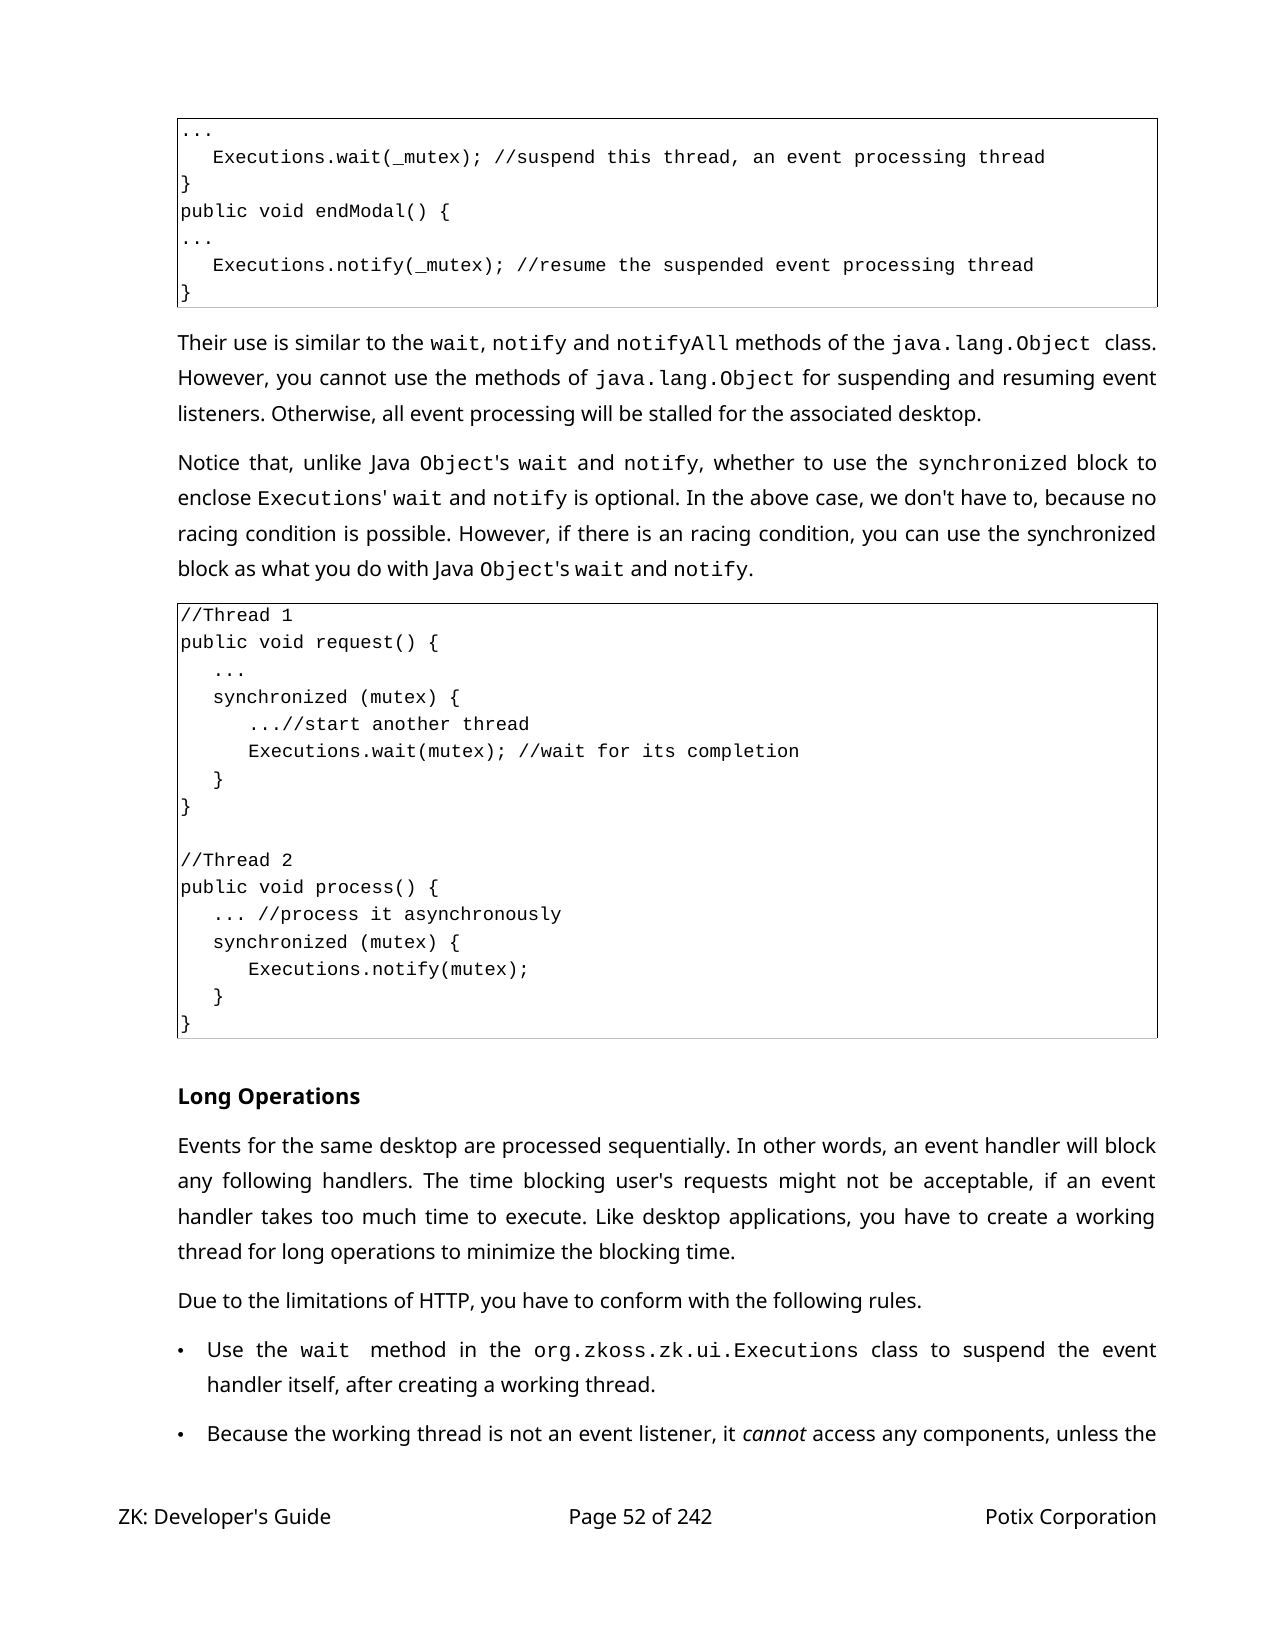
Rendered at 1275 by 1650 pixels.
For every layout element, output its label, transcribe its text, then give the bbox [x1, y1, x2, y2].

text } [178, 280, 1157, 307]
text Notice that, unlike Java Object's wait and notify, whether to use the synchronized block to enclose Executions' wait and notify is optional. In the above case, we don't have to, because no racing condition is possible. However, if there is an racing condition, you can use the synchronized block as what you do with Java Object's wait and notify. [177, 448, 1157, 583]
text ... [178, 226, 1157, 250]
text public void process() { [178, 875, 1157, 899]
subtitle Long Operations [177, 1081, 1157, 1111]
text } [178, 1011, 1157, 1038]
text } [178, 793, 1157, 818]
text ... Executions.wait(_mutex); //suspend this thread, an event processing thread } [178, 119, 1157, 196]
text public void endModal() { [178, 198, 1157, 223]
text Their use is similar to the wait, notify and notifyAll methods of the java.lang.Object class. However, you cannot use the methods of java.lang.Object for suspending and resuming event listeners. Otherwise, all event processing will be stalled for the associated desktop. [177, 328, 1157, 427]
text //Thread 2 [178, 848, 1157, 872]
text Due to the limitations of HTTP, you have to conform with the following rules. [177, 1286, 1157, 1314]
text synchronized (mutex) { [178, 929, 1157, 954]
text ... //process it asynchronously [178, 902, 1157, 927]
text synchronized (mutex) { [178, 685, 1157, 709]
text Executions.wait(mutex); //wait for its completion [178, 739, 1157, 763]
text Executions.notify(mutex); [178, 957, 1157, 981]
text Executions.notify(_mutex); //resume the suspended event processing thread [178, 253, 1157, 277]
text Events for the same desktop are processed sequentially. In other words, an event handler will block any following handlers. The time blocking user's requests might not be acceptable, if an event handler takes too much time to execute. Like desktop applications, you have to create a working thread for long operations to minimize the blocking time. [177, 1131, 1157, 1265]
list Because the working thread is not an event listener, it cannot access any components, unless the [177, 1419, 1157, 1447]
text } [178, 766, 1157, 791]
text ...//start another thread [178, 712, 1157, 736]
list Use the wait method in the org.zkoss.zk.ui.Executions class to suspend the event handler itself, after creating a working thread. [177, 1335, 1157, 1398]
text ... [178, 658, 1157, 682]
text public void request() { [178, 630, 1157, 655]
text } [178, 984, 1157, 1008]
text //Thread 1 [178, 604, 1157, 627]
